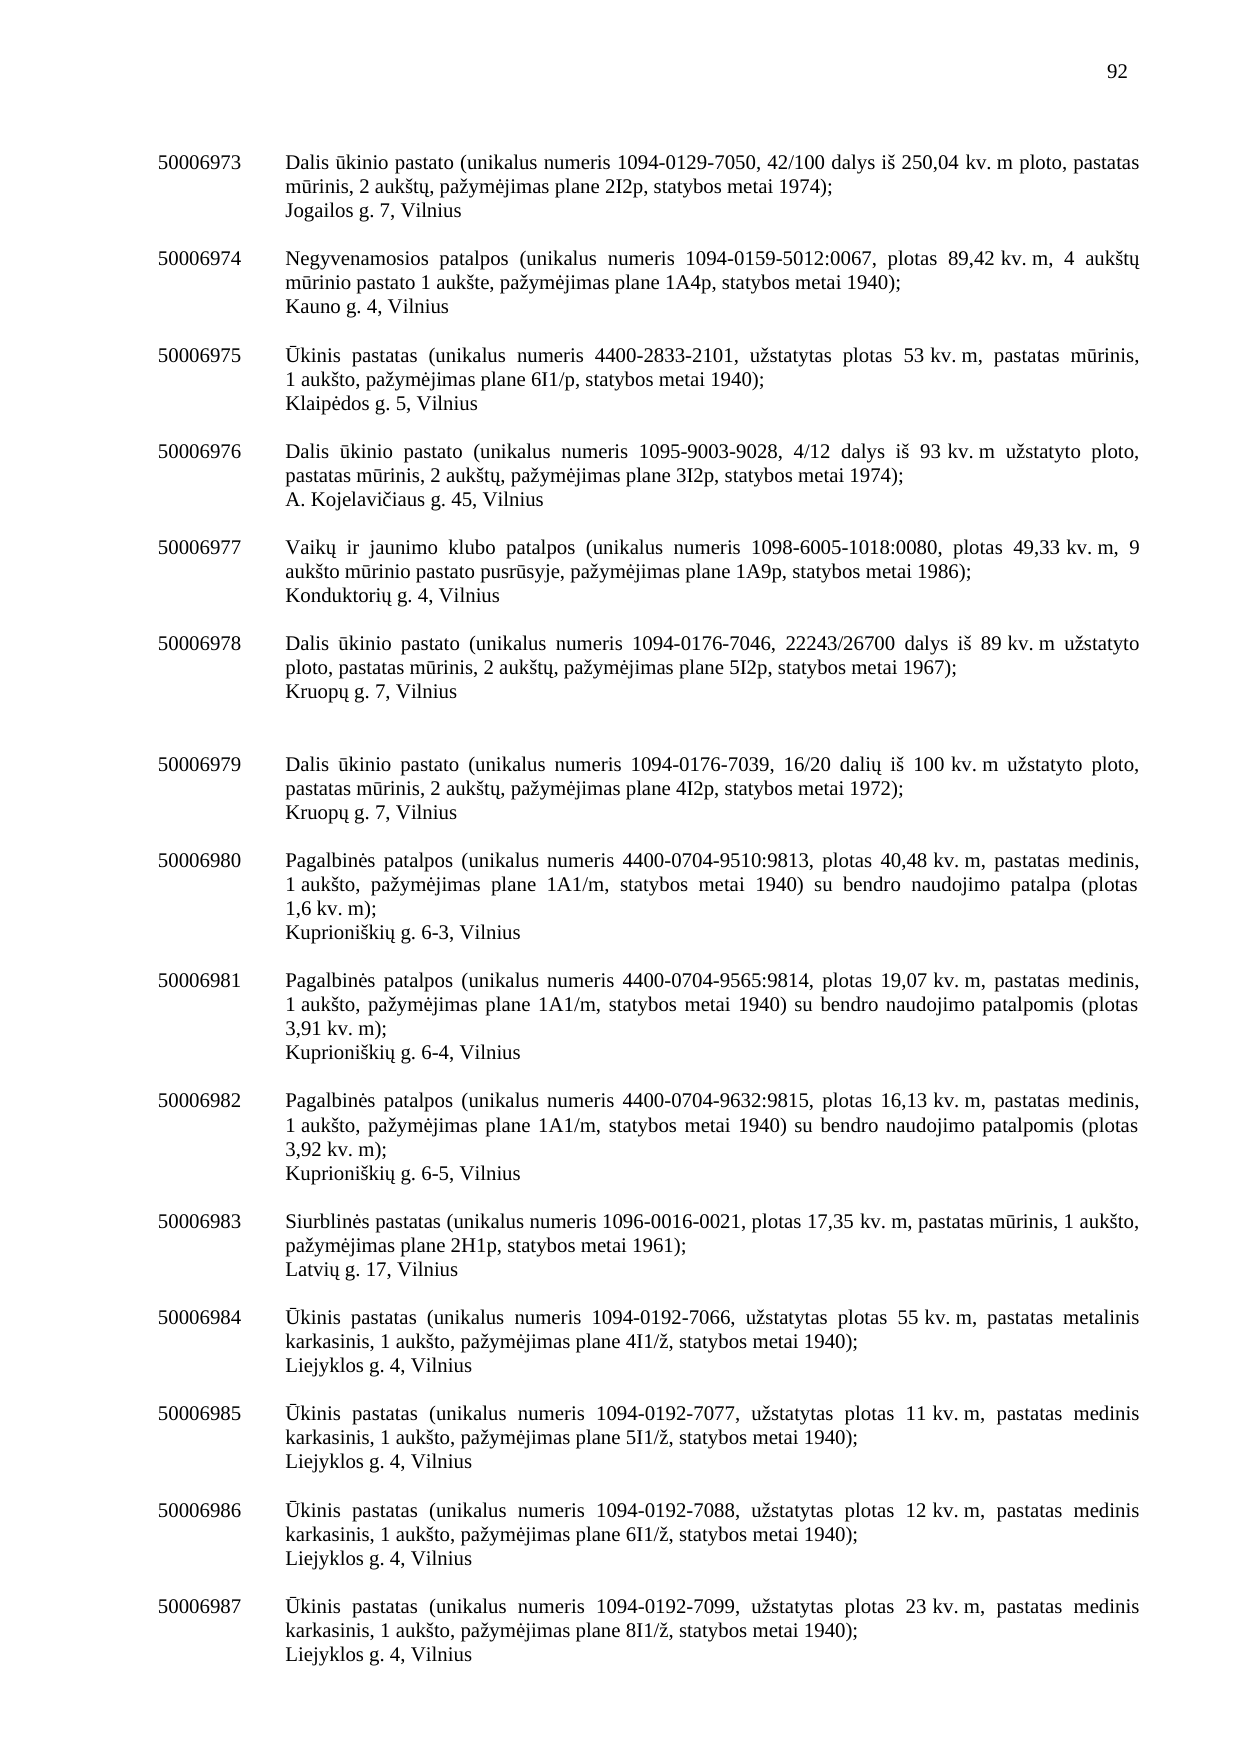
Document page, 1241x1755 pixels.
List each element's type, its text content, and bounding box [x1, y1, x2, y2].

table_cell [124, 1594, 137, 1690]
table_cell [115, 631, 119, 727]
table_cell [1179, 439, 1185, 535]
table_cell [115, 439, 119, 535]
table_cell [1166, 439, 1179, 535]
table_cell [94, 150, 110, 246]
table_cell [1151, 246, 1159, 342]
table_cell [1213, 1305, 1220, 1401]
table_cell [1159, 728, 1166, 752]
table_cell [1185, 1089, 1197, 1209]
table_cell [1159, 1594, 1166, 1690]
table_cell [1159, 1305, 1166, 1401]
table_cell [1179, 246, 1185, 342]
table_cell [124, 728, 137, 752]
table_cell 50006979 Dalis ūkinio pastato (unikalus numeris 1094-0176-7039, 16/20 dalių iš 100 kv. m užstatyto ploto, pastatas mūrinis, 2 aukštų, pažymėjimas plane 4I2p, statybos metai 1972); Kruopų g. 7, Vilnius [138, 752, 1151, 848]
table_cell 50006978 Dalis ūkinio pastato (unikalus numeris 1094-0176-7046, 22243/26700 dalys iš 89 kv. m užstatyto ploto, pastatas mūrinis, 2 aukštų, pažymėjimas plane 5I2p, statybos metai 1967); Kruopų g. 7, Vilnius [138, 631, 1151, 727]
table_cell [119, 343, 124, 439]
table_cell [115, 752, 119, 848]
table_cell [1159, 150, 1166, 246]
table_cell [115, 1209, 119, 1305]
table_cell 50006987 Ūkinis pastatas (unikalus numeris 1094-0192-7099, užstatytas plotas 23 kv. m, pastatas medinis karkasinis, 1 aukšto, pažymėjimas plane 8I1/ž, statybos metai 1940); Liejyklos g. 4, Vilnius [138, 1594, 1151, 1690]
table_cell [115, 728, 119, 752]
table_cell [94, 631, 110, 727]
table_cell 50006986 Ūkinis pastatas (unikalus numeris 1094-0192-7088, užstatytas plotas 12 kv. m, pastatas medinis karkasinis, 1 aukšto, pažymėjimas plane 6I1/ž, statybos metai 1940); Liejyklos g. 4, Vilnius [138, 1498, 1151, 1594]
table_cell [1166, 1594, 1179, 1690]
table_cell [1151, 150, 1159, 246]
table_cell [1213, 343, 1220, 439]
table_cell [115, 1401, 119, 1497]
table_cell 50006984 Ūkinis pastatas (unikalus numeris 1094-0192-7066, užstatytas plotas 55 kv. m, pastatas metalinis karkasinis, 1 aukšto, pažymėjimas plane 4I1/ž, statybos metai 1940); Liejyklos g. 4, Vilnius [138, 1305, 1151, 1401]
table_cell [1166, 1498, 1179, 1594]
table_cell [1197, 1305, 1213, 1401]
table_cell [119, 1209, 124, 1305]
table_cell [1197, 848, 1213, 968]
table_cell 50006983 Siurblinės pastatas (unikalus numeris 1096-0016-0021, plotas 17,35 kv. m, pastatas mūrinis, 1 aukšto, pažymėjimas plane 2H1p, statybos metai 1961); Latvių g. 17, Vilnius [138, 1209, 1151, 1305]
table_cell [1166, 150, 1179, 246]
table_cell [124, 752, 137, 848]
table_cell [1213, 1089, 1220, 1209]
table_cell [1151, 343, 1159, 439]
table_cell [110, 150, 114, 246]
table_cell [1159, 246, 1166, 342]
table_cell 50006977 Vaikų ir jaunimo klubo patalpos (unikalus numeris 1098-6005-1018:0080, plotas 49,33 kv. m, 9 aukšto mūrinio pastato pusrūsyje, pažymėjimas plane 1A9p, statybos metai 1986); Konduktorių g. 4, Vilnius [138, 535, 1151, 631]
table_cell [110, 1089, 114, 1209]
table_cell [1213, 728, 1220, 752]
table_cell [94, 752, 110, 848]
table_cell [1213, 631, 1220, 727]
table_cell [110, 343, 114, 439]
table_cell [1197, 1209, 1213, 1305]
table_cell [110, 848, 114, 968]
table_cell [1213, 848, 1220, 968]
table_cell [124, 1498, 137, 1594]
table_cell [1213, 439, 1220, 535]
table_cell [94, 1089, 110, 1209]
table_cell [1197, 150, 1213, 246]
table_cell [124, 968, 137, 1088]
table_cell [124, 631, 137, 727]
table_cell [1151, 728, 1159, 752]
table_cell [115, 535, 119, 631]
table_cell [1197, 246, 1213, 342]
table_cell [119, 535, 124, 631]
table_cell [1151, 1209, 1159, 1305]
table_cell [115, 1498, 119, 1594]
table_cell [1197, 752, 1213, 848]
table_cell [1179, 631, 1185, 727]
table_cell [1179, 728, 1185, 752]
table_cell [1166, 631, 1179, 727]
table_cell [124, 535, 137, 631]
table_cell [1151, 1401, 1159, 1497]
table_cell [1179, 1498, 1185, 1594]
table_cell [124, 1401, 137, 1497]
table_cell [1185, 439, 1197, 535]
table_cell [119, 1305, 124, 1401]
table_cell [94, 1401, 110, 1497]
table_cell [110, 439, 114, 535]
table_cell [1179, 1594, 1185, 1690]
table_cell [1179, 1401, 1185, 1497]
table_cell [138, 728, 1151, 752]
table_cell [1185, 1498, 1197, 1594]
table_cell [119, 1594, 124, 1690]
table_cell [110, 1594, 114, 1690]
table_cell [119, 1089, 124, 1209]
table_cell [110, 1209, 114, 1305]
table_cell [115, 343, 119, 439]
table_cell 50006981 Pagalbinės patalpos (unikalus numeris 4400-0704-9565:9814, plotas 19,07 kv. m, pastatas medinis, 1 aukšto, pažymėjimas plane 1A1/m, statybos metai 1940) su bendro naudojimo patalpomis (plotas 3,91 kv. m); Kuprioniškių g. 6-4, Vilnius [138, 968, 1151, 1088]
table_cell [1185, 150, 1197, 246]
table_cell [1197, 1401, 1213, 1497]
table_cell [1179, 150, 1185, 246]
table_cell [1197, 968, 1213, 1088]
table_cell [1213, 150, 1220, 246]
table_cell 50006980 Pagalbinės patalpos (unikalus numeris 4400-0704-9510:9813, plotas 40,48 kv. m, pastatas medinis, 1 aukšto, pažymėjimas plane 1A1/m, statybos metai 1940) su bendro naudojimo patalpa (plotas 1,6 kv. m); Kuprioniškių g. 6-3, Vilnius [138, 848, 1151, 968]
table_cell [124, 343, 137, 439]
table_cell [1166, 752, 1179, 848]
table_cell [110, 752, 114, 848]
table_cell [1159, 1209, 1166, 1305]
table_cell [119, 631, 124, 727]
table_cell [119, 439, 124, 535]
table_cell [119, 848, 124, 968]
table_cell [1213, 1594, 1220, 1690]
table_cell [1197, 631, 1213, 727]
table_cell [1151, 752, 1159, 848]
table_cell 50006975 Ūkinis pastatas (unikalus numeris 4400-2833-2101, užstatytas plotas 53 kv. m, pastatas mūrinis, 1 aukšto, pažymėjimas plane 6I1/p, statybos metai 1940); Klaipėdos g. 5, Vilnius [138, 343, 1151, 439]
table_cell [1179, 1209, 1185, 1305]
table_cell [110, 1305, 114, 1401]
table_cell [110, 631, 114, 727]
table_cell [1185, 1209, 1197, 1305]
table_cell [119, 246, 124, 342]
table_cell [1159, 848, 1166, 968]
table_cell [115, 1594, 119, 1690]
table_cell [1151, 848, 1159, 968]
table_cell [1185, 968, 1197, 1088]
table_cell [1179, 1305, 1185, 1401]
table_cell [1159, 1498, 1166, 1594]
table_cell [124, 848, 137, 968]
table_cell [1197, 343, 1213, 439]
table_cell 50006974 Negyvenamosios patalpos (unikalus numeris 1094-0159-5012:0067, plotas 89,42 kv. m, 4 aukštų mūrinio pastato 1 aukšte, pažymėjimas plane 1A4p, statybos metai 1940); Kauno g. 4, Vilnius [138, 246, 1151, 342]
table_cell [1151, 1089, 1159, 1209]
table_cell [1166, 728, 1179, 752]
table_cell 50006985 Ūkinis pastatas (unikalus numeris 1094-0192-7077, užstatytas plotas 11 kv. m, pastatas medinis karkasinis, 1 aukšto, pažymėjimas plane 5I1/ž, statybos metai 1940); Liejyklos g. 4, Vilnius [138, 1401, 1151, 1497]
table_cell [1159, 343, 1166, 439]
table_cell [1159, 1401, 1166, 1497]
table_cell [110, 728, 114, 752]
table_cell [110, 535, 114, 631]
table_cell [119, 1401, 124, 1497]
table_cell [94, 1305, 110, 1401]
table_cell [115, 150, 119, 246]
table_cell [94, 848, 110, 968]
table_cell [1179, 752, 1185, 848]
table_cell [115, 1305, 119, 1401]
table_cell [1159, 752, 1166, 848]
table_cell [115, 968, 119, 1088]
table_cell [124, 1305, 137, 1401]
table_cell [124, 439, 137, 535]
table_cell [1166, 246, 1179, 342]
table_cell [94, 246, 110, 342]
table_cell [1179, 535, 1185, 631]
table_cell [110, 1401, 114, 1497]
table_cell [119, 728, 124, 752]
table_cell [1151, 439, 1159, 535]
table_cell [1166, 1401, 1179, 1497]
table_cell [94, 343, 110, 439]
table_cell [1185, 848, 1197, 968]
table_cell [94, 439, 110, 535]
table_cell [94, 1209, 110, 1305]
table_cell [1185, 1594, 1197, 1690]
table_cell [1185, 535, 1197, 631]
table_cell [1179, 1089, 1185, 1209]
table_cell 50006973 Dalis ūkinio pastato (unikalus numeris 1094-0129-7050, 42/100 dalys iš 250,04 kv. m ploto, pastatas mūrinis, 2 aukštų, pažymėjimas plane 2I2p, statybos metai 1974); Jogailos g. 7, Vilnius [138, 150, 1151, 246]
table_cell [1151, 535, 1159, 631]
table_cell [1197, 439, 1213, 535]
table_cell [1213, 535, 1220, 631]
table_cell [94, 535, 110, 631]
table_cell [1151, 1498, 1159, 1594]
table_cell [124, 1089, 137, 1209]
table_cell [1166, 535, 1179, 631]
table_cell [110, 246, 114, 342]
table_cell [1166, 1089, 1179, 1209]
table_cell [1185, 752, 1197, 848]
table_cell [119, 968, 124, 1088]
table_cell [110, 968, 114, 1088]
table_cell [1213, 1209, 1220, 1305]
table_cell [94, 968, 110, 1088]
table_cell [1185, 246, 1197, 342]
table_cell [124, 150, 137, 246]
table_cell [1185, 1305, 1197, 1401]
table_cell [1151, 631, 1159, 727]
table_cell [1185, 343, 1197, 439]
table_cell [1213, 246, 1220, 342]
table_cell [1151, 1305, 1159, 1401]
table_cell [1179, 343, 1185, 439]
table_cell [94, 728, 110, 752]
table_cell [1166, 968, 1179, 1088]
table_cell [1179, 968, 1185, 1088]
table_cell [115, 848, 119, 968]
table_cell [1197, 1089, 1213, 1209]
table_cell [1197, 535, 1213, 631]
table_cell [119, 1498, 124, 1594]
table_cell [115, 1089, 119, 1209]
table_cell [1197, 1498, 1213, 1594]
table_cell [1197, 728, 1213, 752]
table_cell [1166, 1209, 1179, 1305]
table_cell [124, 1209, 137, 1305]
table_cell [110, 1498, 114, 1594]
table_cell [1159, 439, 1166, 535]
table_cell [115, 246, 119, 342]
table_cell [1185, 1401, 1197, 1497]
table_cell 50006976 Dalis ūkinio pastato (unikalus numeris 1095-9003-9028, 4/12 dalys iš 93 kv. m užstatyto ploto, pastatas mūrinis, 2 aukštų, pažymėjimas plane 3I2p, statybos metai 1974); A. Kojelavičiaus g. 45, Vilnius [138, 439, 1151, 535]
table_cell [1213, 752, 1220, 848]
table_cell [1197, 1594, 1213, 1690]
table_cell [1213, 1498, 1220, 1594]
table_cell [119, 752, 124, 848]
table_cell [1213, 1401, 1220, 1497]
table_cell [1159, 535, 1166, 631]
table_cell [119, 150, 124, 246]
table_cell [1185, 728, 1197, 752]
table_cell [124, 246, 137, 342]
table_cell [1159, 631, 1166, 727]
table_cell [1179, 848, 1185, 968]
table_cell [1213, 968, 1220, 1088]
table_cell [1166, 343, 1179, 439]
table_cell [94, 1498, 110, 1594]
table_cell [1151, 1594, 1159, 1690]
table_cell [94, 1594, 110, 1690]
table_cell [1151, 968, 1159, 1088]
table_cell 50006982 Pagalbinės patalpos (unikalus numeris 4400-0704-9632:9815, plotas 16,13 kv. m, pastatas medinis, 1 aukšto, pažymėjimas plane 1A1/m, statybos metai 1940) su bendro naudojimo patalpomis (plotas 3,92 kv. m); Kuprioniškių g. 6-5, Vilnius [138, 1089, 1151, 1209]
table_cell [1185, 631, 1197, 727]
table_cell [1159, 1089, 1166, 1209]
table_cell [1166, 848, 1179, 968]
table_cell [1166, 1305, 1179, 1401]
table_cell [1159, 968, 1166, 1088]
